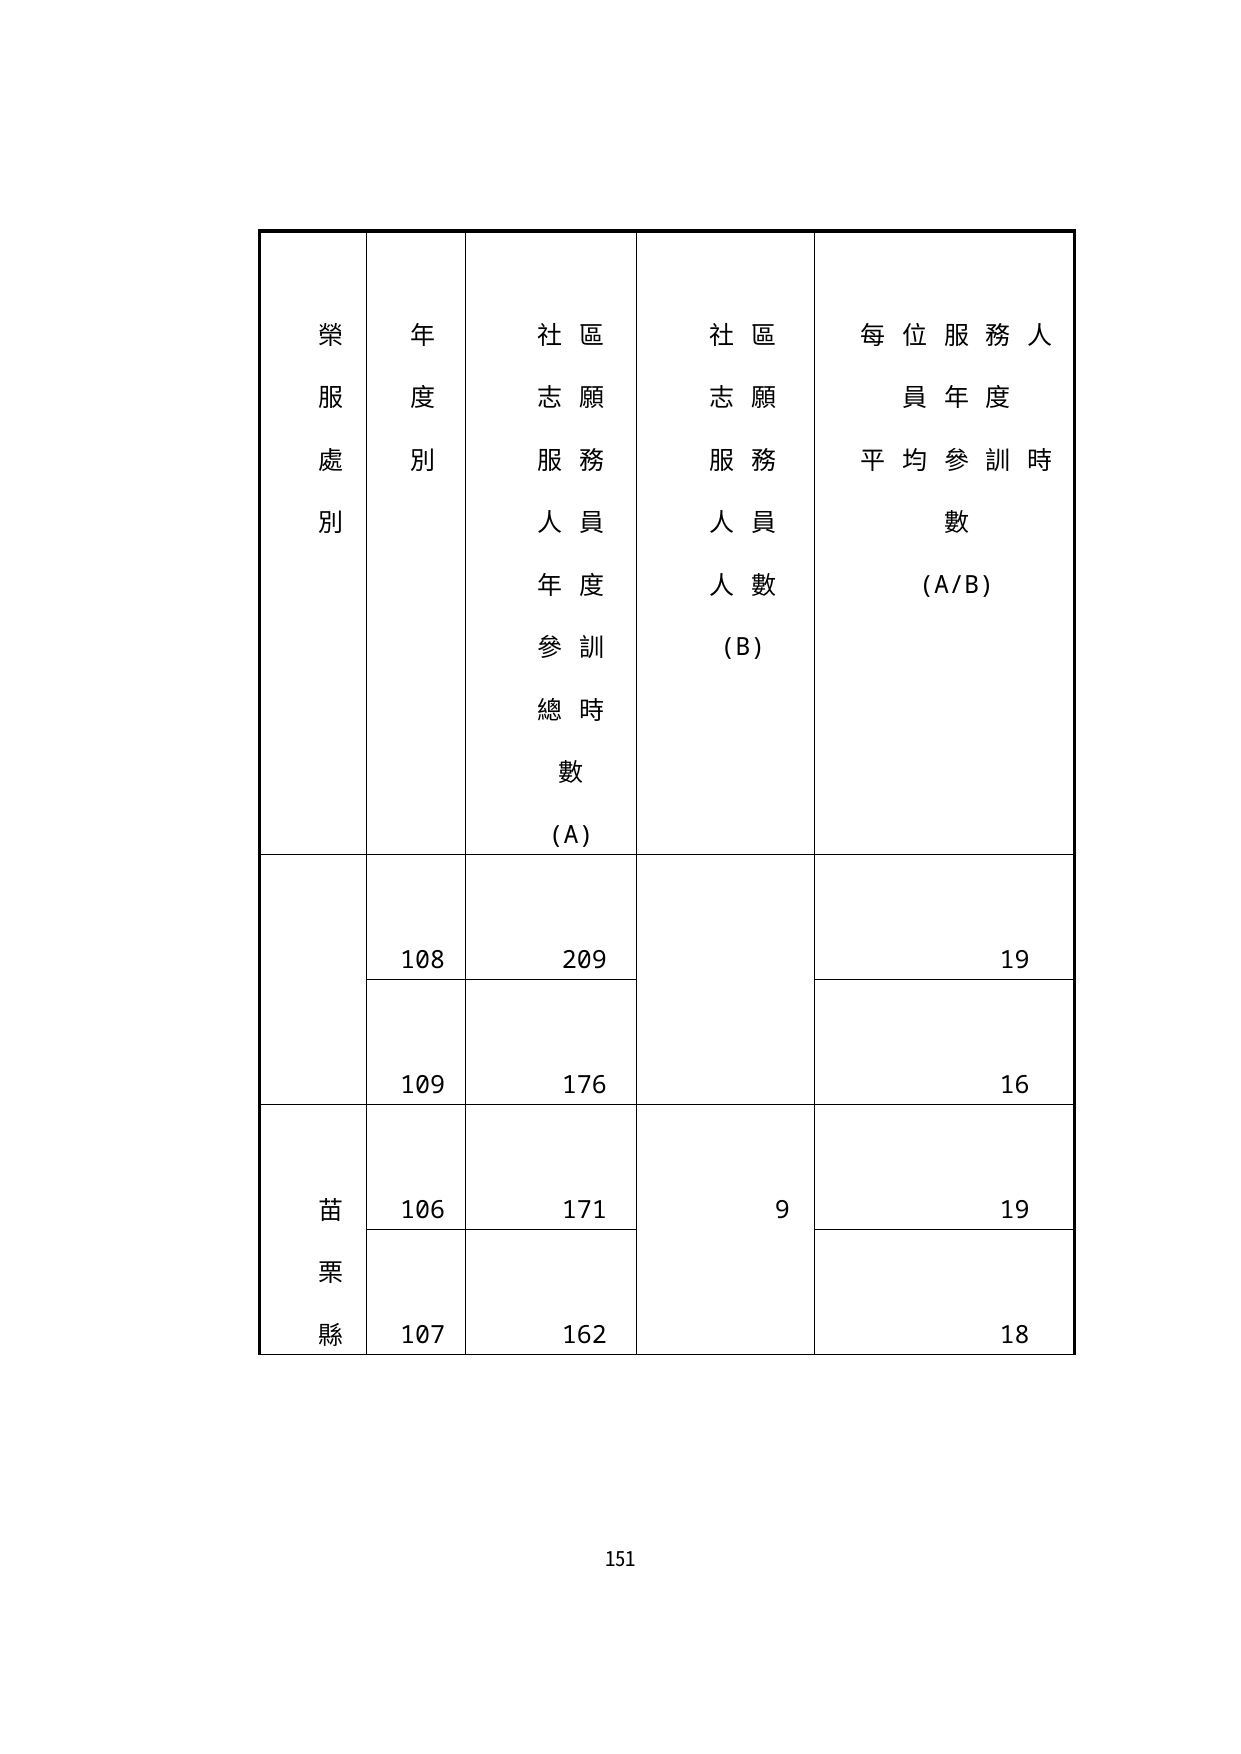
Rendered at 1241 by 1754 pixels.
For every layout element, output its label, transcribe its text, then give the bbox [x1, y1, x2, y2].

table_cell 18 [815, 1230, 1073, 1354]
table_cell [261, 855, 366, 1104]
table_header 年度別 [367, 233, 465, 854]
table_cell 19 [815, 855, 1073, 979]
table_cell 苗栗縣 [261, 1105, 366, 1354]
table_header 社區志願 服務人員人數 (B) [637, 233, 814, 854]
table_header 榮服 處別 [261, 233, 366, 854]
table_cell 106 [367, 1105, 465, 1229]
table_cell 107 [367, 1230, 465, 1354]
table_header 每位服務人員年度 平均參訓時數 (A/B) [815, 233, 1073, 854]
table_cell 109 [367, 980, 465, 1104]
table_cell 16 [815, 980, 1073, 1104]
table_cell 176 [466, 980, 636, 1104]
table_cell 9 [637, 1105, 814, 1354]
table_cell 171 [466, 1105, 636, 1229]
table_cell [637, 855, 814, 1104]
table_cell 162 [466, 1230, 636, 1354]
table_header 社區志願服務人員年度參訓總時數 (A) [466, 233, 636, 854]
table_cell 209 [466, 855, 636, 979]
table_cell 19 [815, 1105, 1073, 1229]
table_cell 108 [367, 855, 465, 979]
